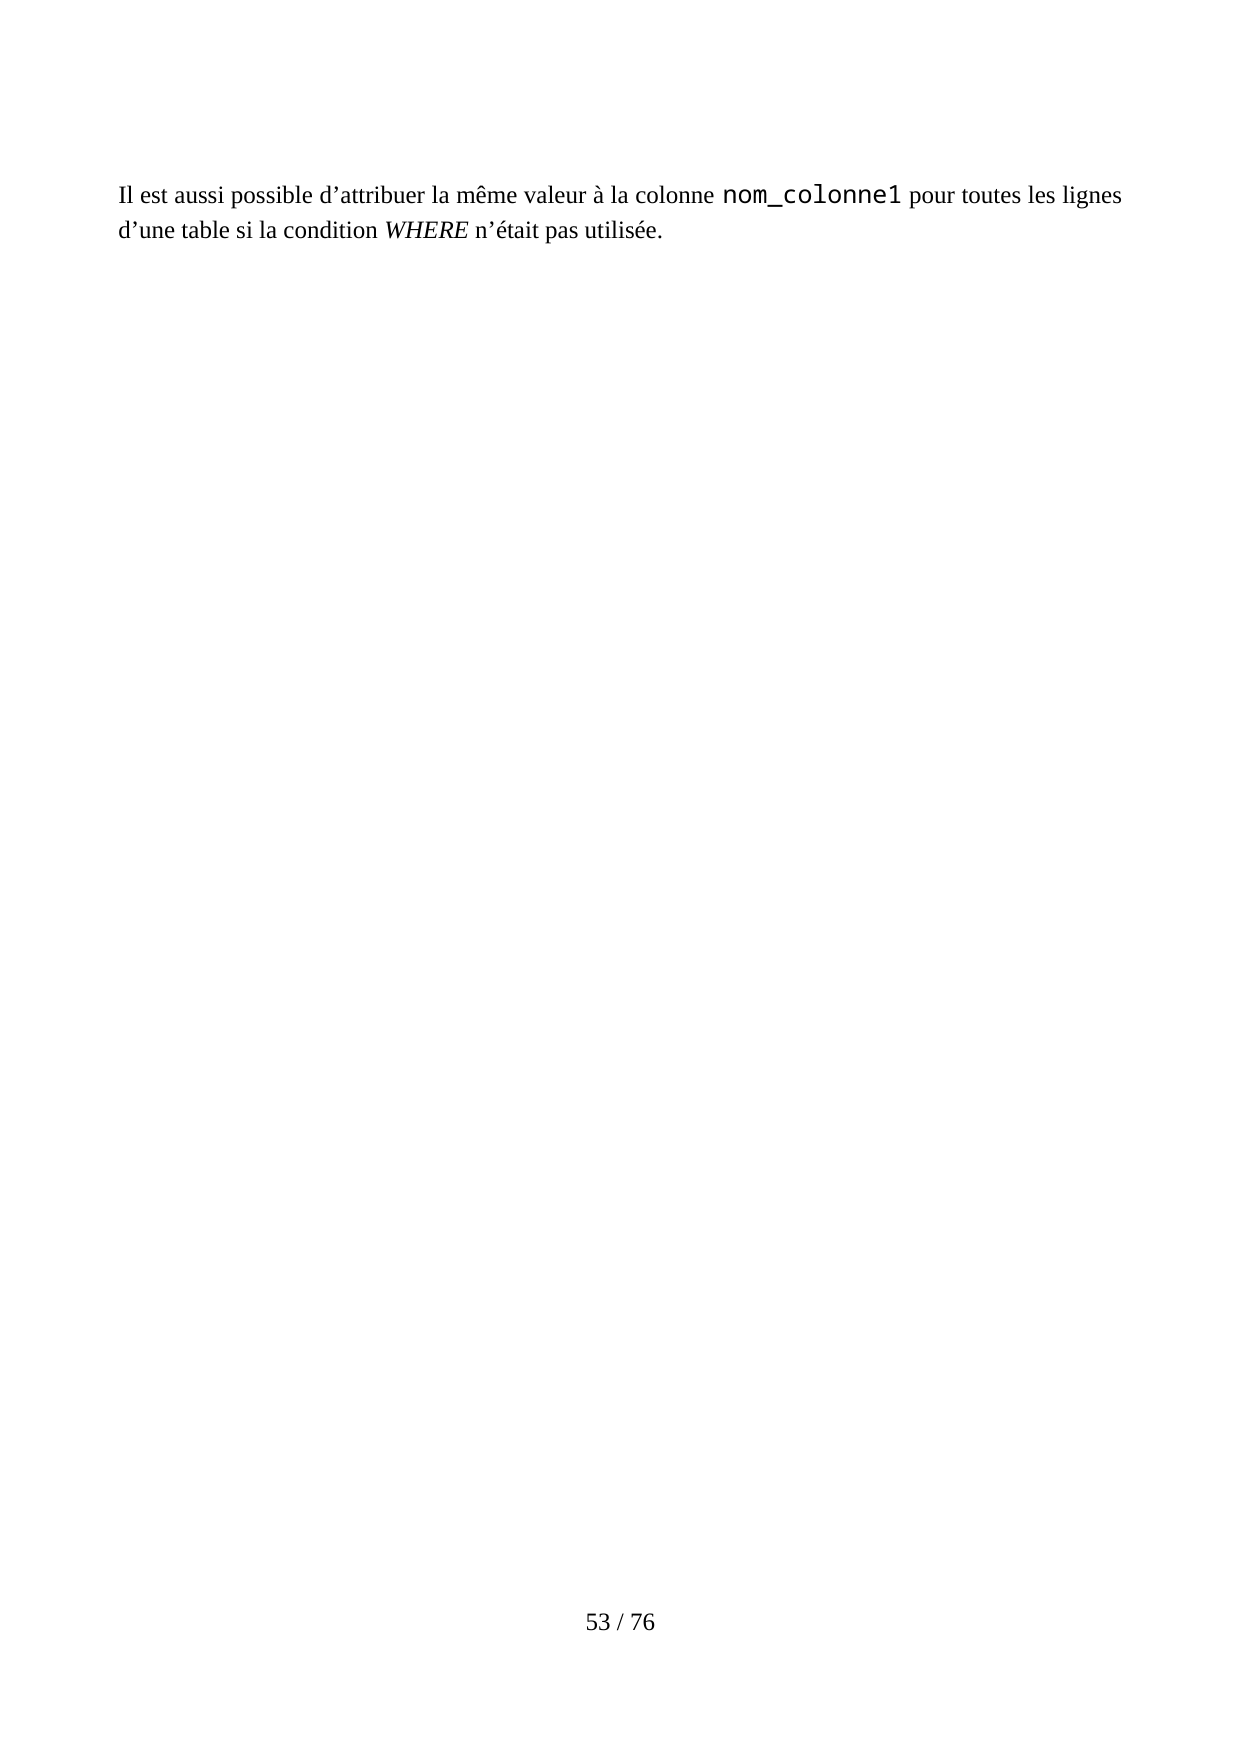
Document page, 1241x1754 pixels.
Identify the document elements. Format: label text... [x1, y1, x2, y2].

text Il est aussi possible d’attribuer la même valeur à la colonne nom_colonne1 pour toutes les lignes d’une table si la condition WHERE n’était pas utilisée. [118, 176, 1122, 243]
